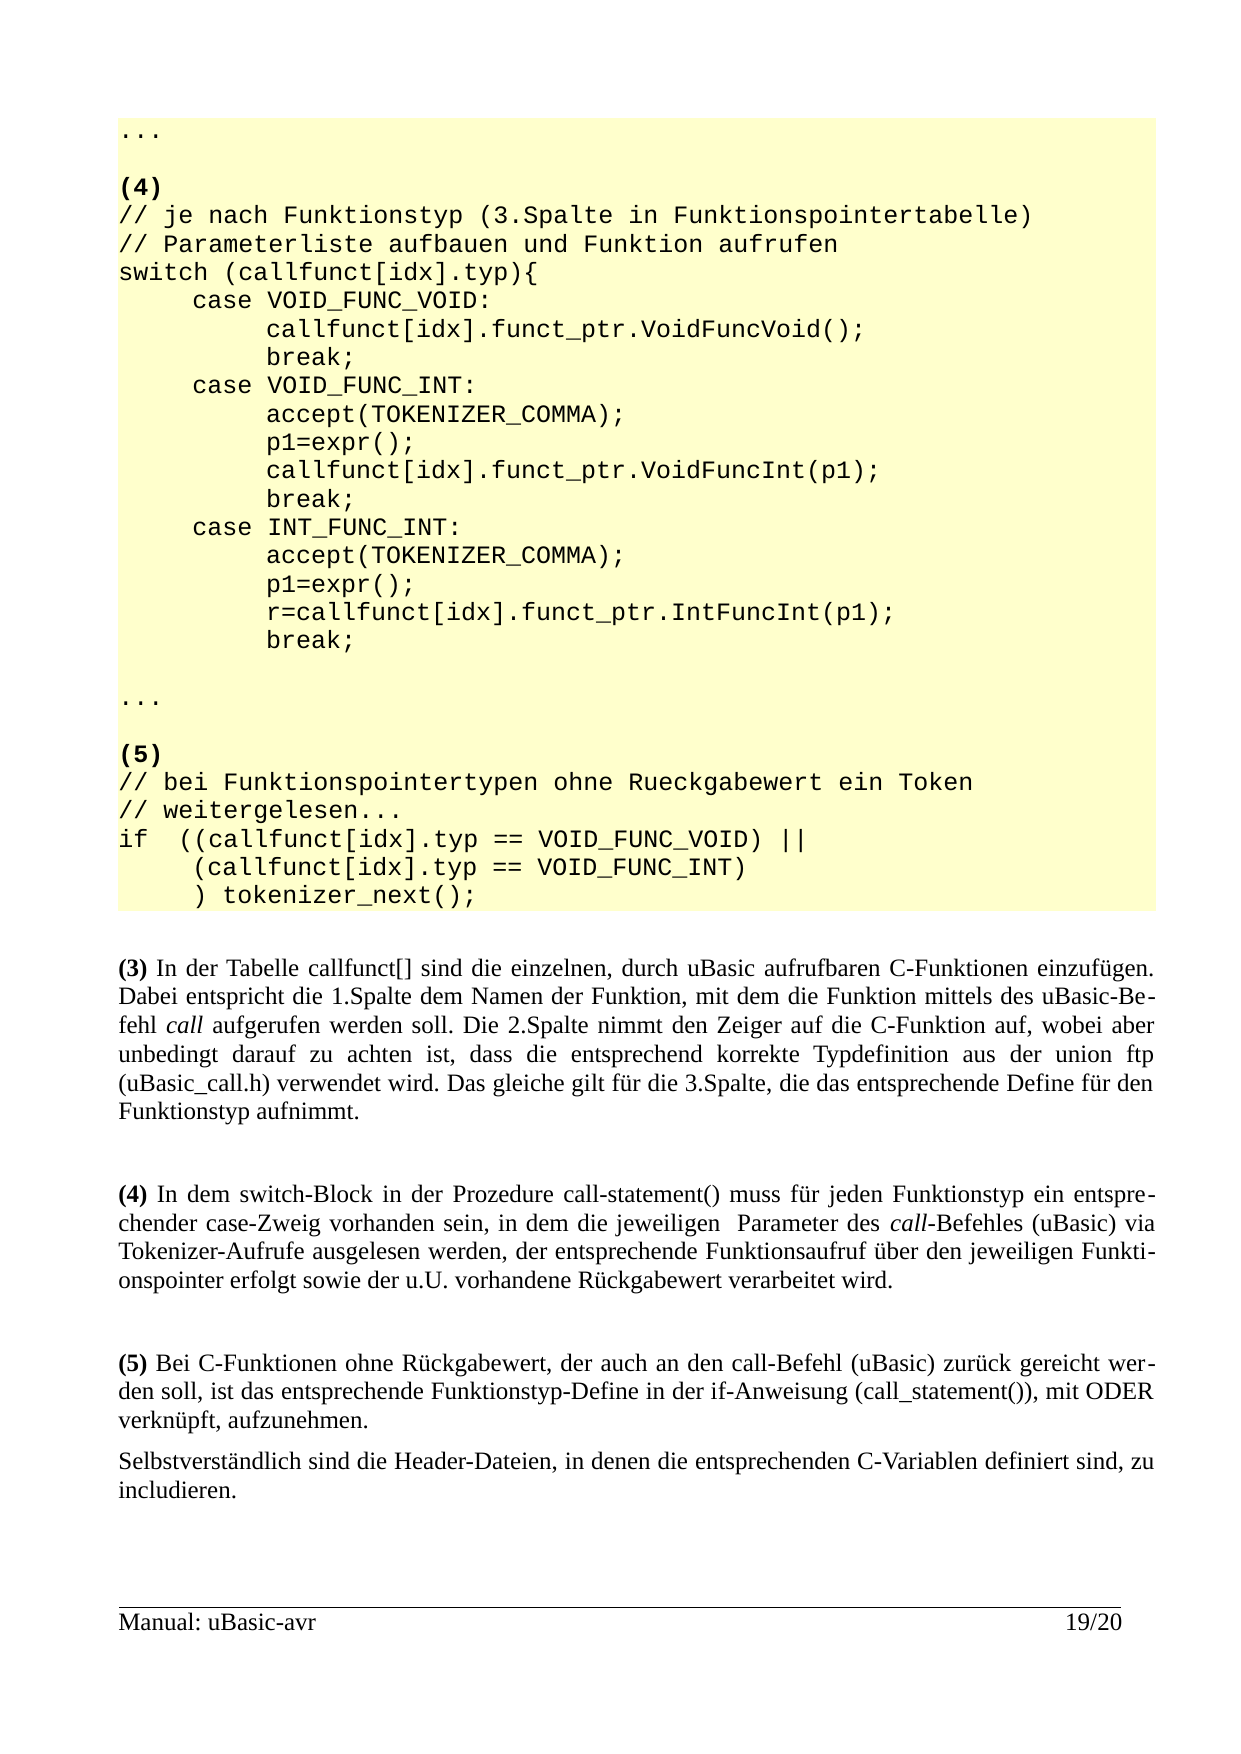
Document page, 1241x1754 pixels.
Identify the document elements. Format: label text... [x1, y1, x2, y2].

text break; [118, 628, 1156, 656]
text accept(TOKENIZER_COMMA); [118, 543, 1156, 571]
text // Parameterliste aufbauen und Funktion aufrufen [118, 231, 1156, 260]
text accept(TOKENIZER_COMMA); [118, 401, 1156, 430]
text (callfunct[idx].typ == VOID_FUNC_INT) [118, 855, 1156, 883]
text (3) In der Tabelle callfunct[] sind die einzelnen, durch uBasic aufrufbaren C-Funktionen einzufügen. Dabei entspricht die 1.Spalte dem Namen der Funktion, mit dem die Funktion mittels des uBasic-Be­fehl call aufgerufen werden soll. Die 2.Spalte nimmt den Zeiger auf die C-Funktion auf, wobei aber unbedingt darauf zu achten ist, dass die entsprechend korrekte Typdefinition aus der union ftp (uBasic_call.h) verwendet wird. Das gleiche gilt für die 3.Spalte, die das entsprechende Define für den Funktionstyp aufnimmt. [118, 953, 1156, 1125]
text p1=expr(); [118, 571, 1156, 600]
text case VOID_FUNC_INT: [118, 373, 1156, 401]
text (4) [118, 175, 1156, 203]
text ) tokenizer_next(); [118, 883, 1156, 911]
text case INT_FUNC_INT: [118, 515, 1156, 543]
text p1=expr(); [118, 430, 1156, 458]
text ... [118, 685, 1156, 713]
text // je nach Funktionstyp (3.Spalte in Funktionspointertabelle) [118, 203, 1156, 231]
text // bei Funktionspointertypen ohne Rueckgabewert ein Token [118, 770, 1156, 798]
text ... [118, 118, 1156, 146]
text callfunct[idx].funct_ptr.VoidFuncInt(p1); [118, 458, 1156, 486]
text if ((callfunct[idx].typ == VOID_FUNC_VOID) || [118, 826, 1156, 855]
text // weitergelesen... [118, 798, 1156, 826]
text break; [118, 345, 1156, 373]
text (5) [118, 741, 1156, 770]
text (5) Bei C-Funktionen ohne Rückgabewert, der auch an den call-Befehl (uBasic) zurück gereicht wer­den soll, ist das entsprechende Funktionstyp-Define in der if-Anweisung (call_statement()), mit ODER verknüpft, aufzunehmen. [118, 1348, 1156, 1434]
text (4) In dem switch-Block in der Prozedure call-statement() muss für jeden Funktionstyp ein entspre­chender case-Zweig vorhanden sein, in dem die jeweiligen Parameter des call-Befehles (uBasic) via Tokenizer-Aufrufe ausgelesen werden, der entsprechende Funktionsaufruf über den jeweiligen Funkti­onspointer erfolgt sowie der u.U. vorhandene Rückgabewert verarbeitet wird. [118, 1179, 1156, 1294]
text switch (callfunct[idx].typ){ [118, 260, 1156, 288]
text Selbstverständlich sind die Header-Dateien, in denen die entsprechenden C-Variablen definiert sind, zu includieren. [118, 1446, 1156, 1504]
text case VOID_FUNC_VOID: callfunct[idx].funct_ptr.VoidFuncVoid(); [118, 288, 1156, 345]
text break; [118, 486, 1156, 515]
text r=callfunct[idx].funct_ptr.IntFuncInt(p1); [118, 600, 1156, 628]
